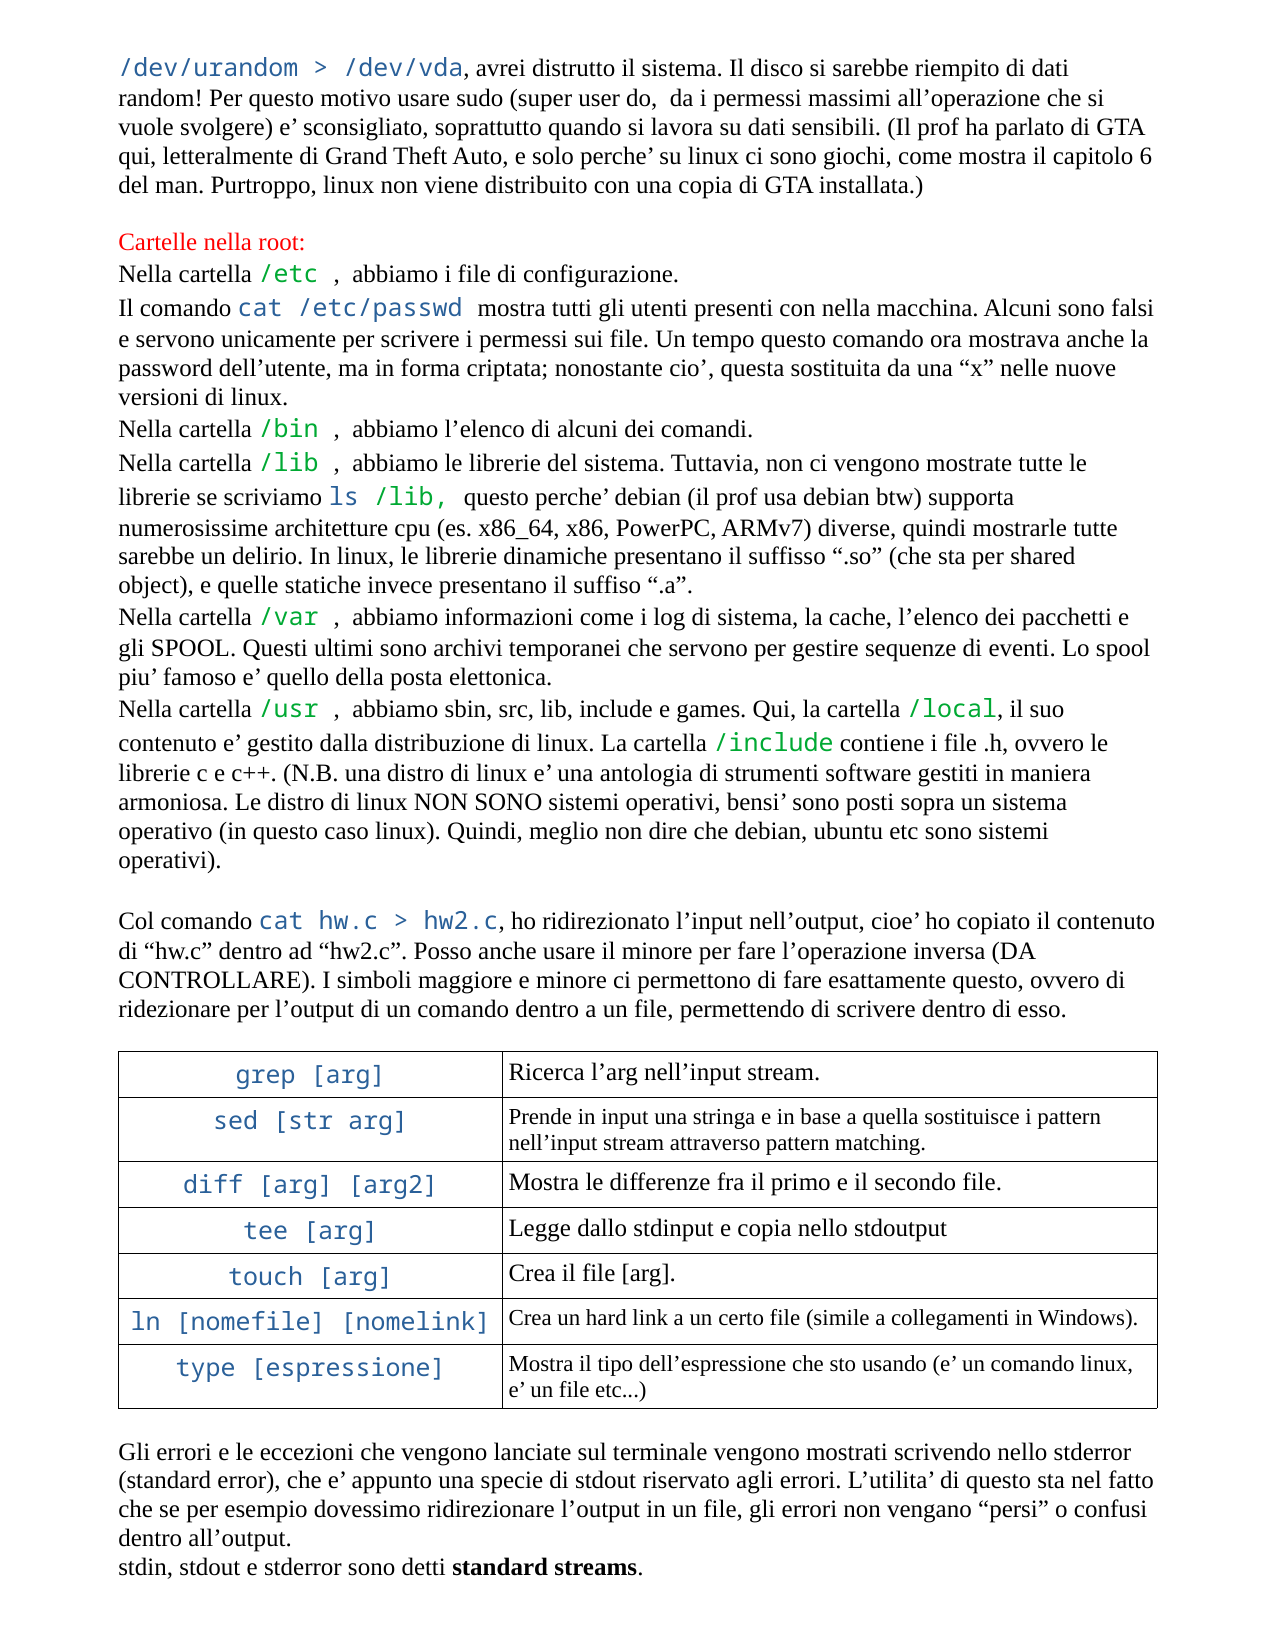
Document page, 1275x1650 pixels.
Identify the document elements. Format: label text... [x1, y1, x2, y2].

table_cell touch [arg] [119, 1254, 502, 1298]
text Cartelle nella root: [118, 227, 1157, 256]
text Nella cartella /var , abbiamo informazioni come i log di sistema, la cache, l’elenco dei pacchetti e gli SPOOL. Questi ultimi sono archivi temporanei che servono per gestire sequenze di eventi. Lo spool piu’ famoso e’ quello della posta elettonica. [118, 599, 1157, 690]
table_cell Crea un hard link a un certo file (simile a collegamenti in Windows). [503, 1299, 1157, 1344]
table_header grep [arg] [119, 1052, 502, 1097]
table_cell Mostra il tipo dell’espressione che sto usando (e’ un comando linux, e’ un file etc...) [503, 1345, 1157, 1408]
table_cell ln [nomefile] [nomelink] [119, 1299, 502, 1344]
table_cell Mostra le differenze fra il primo e il secondo file. [503, 1162, 1157, 1207]
text Nella cartella /bin , abbiamo l’elenco di alcuni dei comandi. [118, 410, 1157, 444]
table_cell diff [arg] [arg2] [119, 1162, 502, 1207]
table_cell sed [str arg] [119, 1098, 502, 1161]
table_cell Prende in input una stringa e in base a quella sostituisce i pattern nell’input stream attraverso pattern matching. [503, 1098, 1157, 1161]
text /dev/urandom > /dev/vda, avrei distrutto il sistema. Il disco si sarebbe riempito di dati random! Per questo motivo usare sudo (super user do, da i permessi massimi all’operazione che si vuole svolgere) e’ sconsigliato, soprattutto quando si lavora su dati sensibili. (Il prof ha parlato di GTA qui, letteralmente di Grand Theft Auto, e solo perche’ su linux ci sono giochi, come mostra il capitolo 6 del man. Purtroppo, linux non viene distribuito con una copia di GTA installata.) [118, 49, 1157, 198]
table_cell tee [arg] [119, 1208, 502, 1252]
text Nella cartella /etc , abbiamo i file di configurazione. [118, 256, 1157, 290]
text Gli errori e le eccezioni che vengono lanciate sul terminale vengono mostrati scrivendo nello stderror (standard error), che e’ appunto una specie di stdout riservato agli errori. L’utilita’ di questo sta nel fatto che se per esempio dovessimo ridirezionare l’output in un file, gli errori non vengano “persi” o confusi dentro all’output. [118, 1437, 1157, 1552]
text stdin, stdout e stderror sono detti standard streams. [118, 1552, 1157, 1581]
text Nella cartella /lib , abbiamo le librerie del sistema. Tuttavia, non ci vengono mostrate tutte le librerie se scriviamo ls /lib, questo perche’ debian (il prof usa debian btw) supporta numerosissime architetture cpu (es. x86_64, x86, PowerPC, ARMv7) diverse, quindi mostrarle tutte sarebbe un delirio. In linux, le librerie dinamiche presentano il suffisso “.so” (che sta per shared object), e quelle statiche invece presentano il suffiso “.a”. [118, 444, 1157, 599]
table_cell Crea il file [arg]. [503, 1254, 1157, 1298]
text Col comando cat hw.c > hw2.c, ho ridirezionato l’input nell’output, cioe’ ho copiato il contenuto di “hw.c” dentro ad “hw2.c”. Posso anche usare il minore per fare l’operazione inversa (DA CONTROLLARE). I simboli maggiore e minore ci permettono di fare esattamente questo, ovvero di ridezionare per l’output di un comando dentro a un file, permettendo di scrivere dentro di esso. [118, 902, 1157, 1023]
text Nella cartella /usr , abbiamo sbin, src, lib, include e games. Qui, la cartella /local, il suo contenuto e’ gestito dalla distribuzione di linux. La cartella /include contiene i file .h, ovvero le librerie c e c++. (N.B. una distro di linux e’ una antologia di strumenti software gestiti in maniera armoniosa. Le distro di linux NON SONO sistemi operativi, bensi’ sono posti sopra un sistema operativo (in questo caso linux). Quindi, meglio non dire che debian, ubuntu etc sono sistemi operativi). [118, 690, 1157, 873]
table_cell type [espressione] [119, 1345, 502, 1408]
table_header Ricerca l’arg nell’input stream. [503, 1052, 1157, 1097]
table_cell Legge dallo stdinput e copia nello stdoutput [503, 1208, 1157, 1252]
text Il comando cat /etc/passwd mostra tutti gli utenti presenti con nella macchina. Alcuni sono falsi e servono unicamente per scrivere i permessi sui file. Un tempo questo comando ora mostrava anche la password dell’utente, ma in forma criptata; nonostante cio’, questa sostituita da una “x” nelle nuove versioni di linux. [118, 290, 1157, 410]
